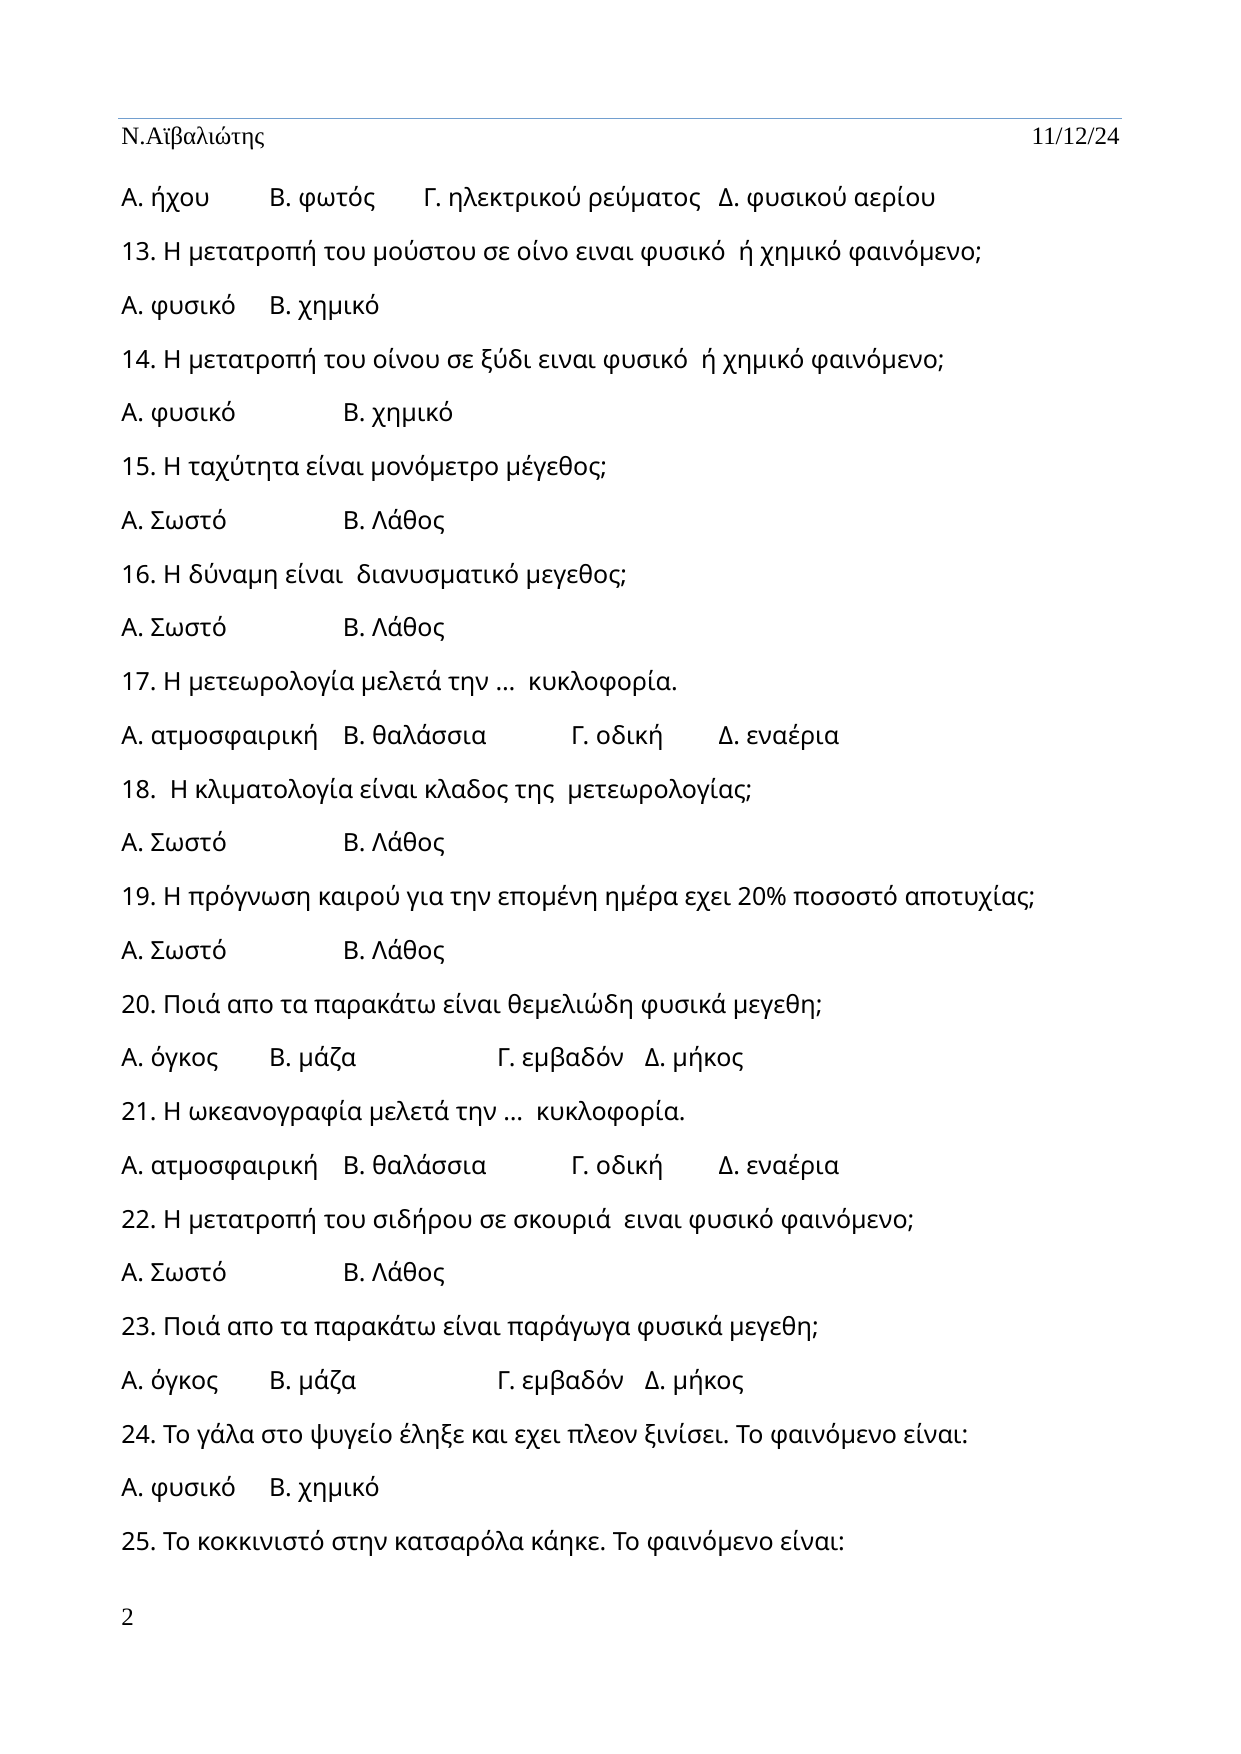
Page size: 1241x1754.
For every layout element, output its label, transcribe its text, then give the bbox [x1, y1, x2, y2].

text 23. Ποιά απο τα παρακάτω είναι παράγωγα φυσικά μεγεθη; [121, 1309, 1119, 1343]
text 25. Το κοκκινιστό στην κατσαρόλα κάηκε. Το φαινόμενο είναι: [121, 1524, 1119, 1558]
text Α. Σωστό Β. Λάθος [121, 1255, 1119, 1289]
text 17. Η μετεωρολογία μελετά την … κυκλοφορία. [121, 664, 1119, 698]
text Α. ατμοσφαιρική Β. θαλάσσια Γ. οδική Δ. εναέρια [121, 717, 1119, 752]
text Α. ατμοσφαιρική Β. θαλάσσια Γ. οδική Δ. εναέρια [121, 1147, 1119, 1182]
text 18. Η κλιματολογία είναι κλαδος της μετεωρολογίας; [121, 771, 1119, 805]
text 21. Η ωκεανογραφία μελετά την … κυκλοφορία. [121, 1094, 1119, 1128]
text Α. όγκος Β. μάζα Γ. εμβαδόν Δ. μήκος [121, 1040, 1119, 1074]
text 22. Η μετατροπή του σιδήρου σε σκουριά ειναι φυσικό φαινόμενο; [121, 1201, 1119, 1235]
text 24. Το γάλα στο ψυγείο έληξε και εχει πλεον ξινίσει. Το φαινόμενο είναι: [121, 1416, 1119, 1450]
text Α. Σωστό Β. Λάθος [121, 502, 1119, 537]
text Α. φυσικό Β. χημικό [121, 287, 1119, 322]
text 16. Η δύναμη είναι διανυσματικό μεγεθος; [121, 556, 1119, 590]
text 19. Η πρόγνωση καιρού για την επομένη ημέρα εχει 20% ποσοστό αποτυχίας; [121, 879, 1119, 913]
text Α. φυσικό Β. χημικό [121, 1470, 1119, 1504]
text Α. φυσικό Β. χημικό [121, 395, 1119, 429]
text 15. Η ταχύτητα είναι μονόμετρο μέγεθος; [121, 449, 1119, 483]
text 20. Ποιά απο τα παρακάτω είναι θεμελιώδη φυσικά μεγεθη; [121, 986, 1119, 1020]
text Α. Σωστό Β. Λάθος [121, 932, 1119, 967]
text 13. Η μετατροπή του μούστου σε οίνο ειναι φυσικό ή χημικό φαινόμενο; [121, 234, 1119, 268]
text 14. Η μετατροπή του οίνου σε ξύδι ειναι φυσικό ή χημικό φαινόμενο; [121, 341, 1119, 375]
text Α. όγκος Β. μάζα Γ. εμβαδόν Δ. μήκος [121, 1362, 1119, 1397]
text Α. Σωστό Β. Λάθος [121, 610, 1119, 644]
text Α. ήχου Β. φωτός Γ. ηλεκτρικού ρεύματος Δ. φυσικού αερίου [121, 180, 1119, 214]
text Α. Σωστό Β. Λάθος [121, 825, 1119, 859]
